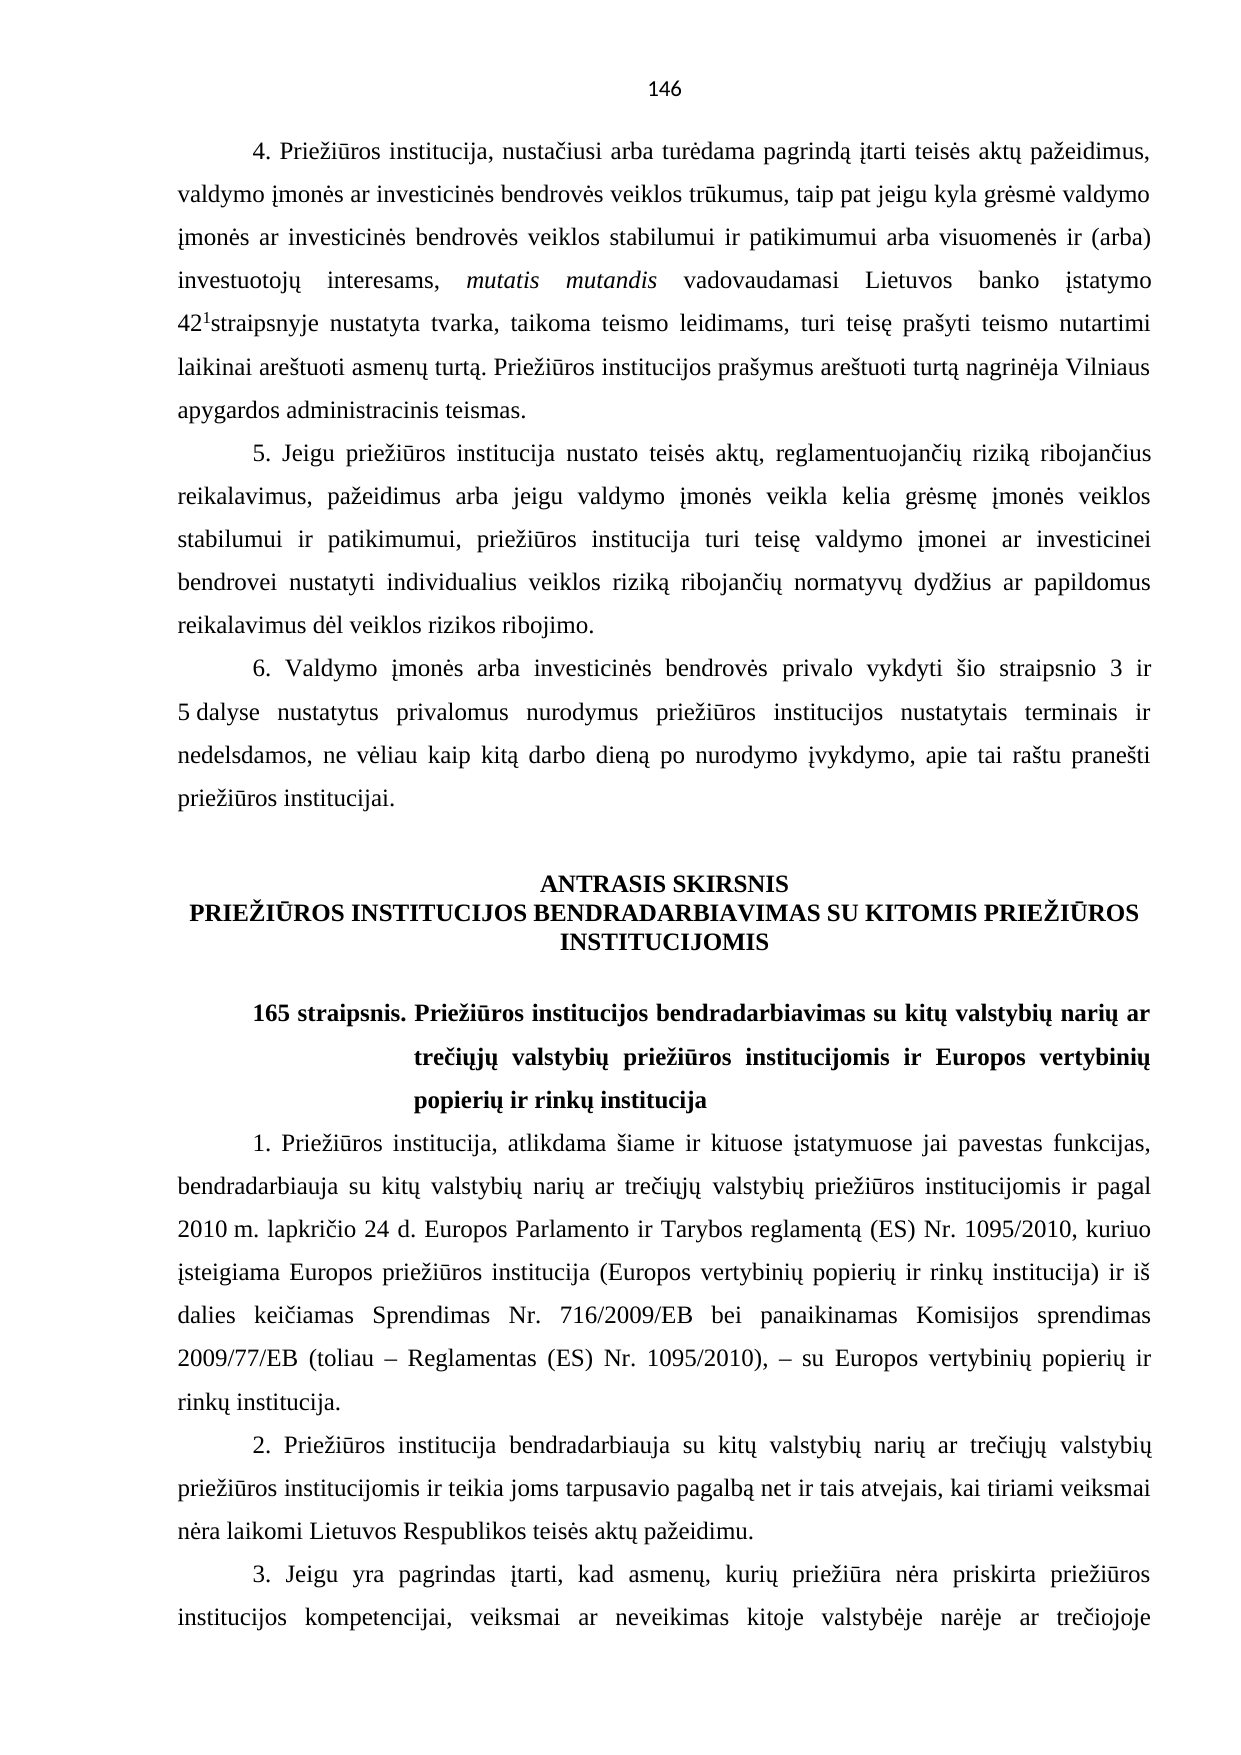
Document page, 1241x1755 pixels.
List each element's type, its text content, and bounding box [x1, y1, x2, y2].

text ANTRASIS SKIRSNIS [177, 869, 1152, 898]
text 2. Priežiūros institucija bendradarbiauja su kitų valstybių narių ar trečiųjų valstybių priežiūros institucijomis ir teikia joms tarpusavio pagalbą net ir tais atvejais, kai tiriami veiksmai nėra laikomi Lietuvos Respublikos teisės aktų pažeidimu. [177, 1430, 1152, 1545]
text 5. Jeigu priežiūros institucija nustato teisės aktų, reglamentuojančių riziką ribojančius reikalavimus, pažeidimus arba jeigu valdymo įmonės veikla kelia grėsmę įmonės veiklos stabilumui ir patikimumui, priežiūros institucija turi teisę valdymo įmonei ar investicinei bendrovei nustatyti individualius veiklos riziką ribojančių normatyvų dydžius ar papildomus reikalavimus dėl veiklos rizikos ribojimo. [177, 438, 1152, 639]
text PRIEŽIŪROS INSTITUCIJOS BENDRADARBIAVIMAS SU KITOMIS PRIEŽIŪROS INSTITUCIJOMIS [177, 898, 1152, 955]
text 4. Priežiūros institucija, nustačiusi arba turėdama pagrindą įtarti teisės aktų pažeidimus, valdymo įmonės ar investicinės bendrovės veiklos trūkumus, taip pat jeigu kyla grėsmė valdymo įmonės ar investicinės bendrovės veiklos stabilumui ir patikimumui arba visuomenės ir (arba) investuotojų interesams, mutatis mutandis vadovaudamasi Lietuvos banko įstatymo 421straipsnyje nustatyta tvarka, taikoma teismo leidimams, turi teisę prašyti teismo nutartimi laikinai areštuoti asmenų turtą. Priežiūros institucijos prašymus areštuoti turtą nagrinėja Vilniaus apygardos administracinis teismas. [177, 136, 1152, 423]
text 1. Priežiūros institucija, atlikdama šiame ir kituose įstatymuose jai pavestas funkcijas, bendradarbiauja su kitų valstybių narių ar trečiųjų valstybių priežiūros institucijomis ir pagal 2010 m. lapkričio 24 d. Europos Parlamento ir Tarybos reglamentą (ES) Nr. 1095/2010, kuriuo įsteigiama Europos priežiūros institucija (Europos vertybinių popierių ir rinkų institucija) ir iš dalies keičiamas Sprendimas Nr. 716/2009/EB bei panaikinamas Komisijos sprendimas 2009/77/EB (toliau – Reglamentas (ES) Nr. 1095/2010), – su Europos vertybinių popierių ir rinkų institucija. [177, 1128, 1152, 1415]
text 6. Valdymo įmonės arba investicinės bendrovės privalo vykdyti šio straipsnio 3 ir 5 dalyse nustatytus privalomus nurodymus priežiūros institucijos nustatytais terminais ir nedelsdamos, ne vėliau kaip kitą darbo dieną po nurodymo įvykdymo, apie tai raštu pranešti priežiūros institucijai. [177, 653, 1152, 812]
text 165 straipsnis. Priežiūros institucijos bendradarbiavimas su kitų valstybių narių ar trečiųjų valstybių priežiūros institucijomis ir Europos vertybinių popierių ir rinkų institucija [252, 998, 1152, 1113]
text 3. Jeigu yra pagrindas įtarti, kad asmenų, kurių priežiūra nėra priskirta priežiūros institucijos kompetencijai, veiksmai ar neveikimas kitoje valstybėje narėje ar trečiojoje [177, 1559, 1152, 1631]
